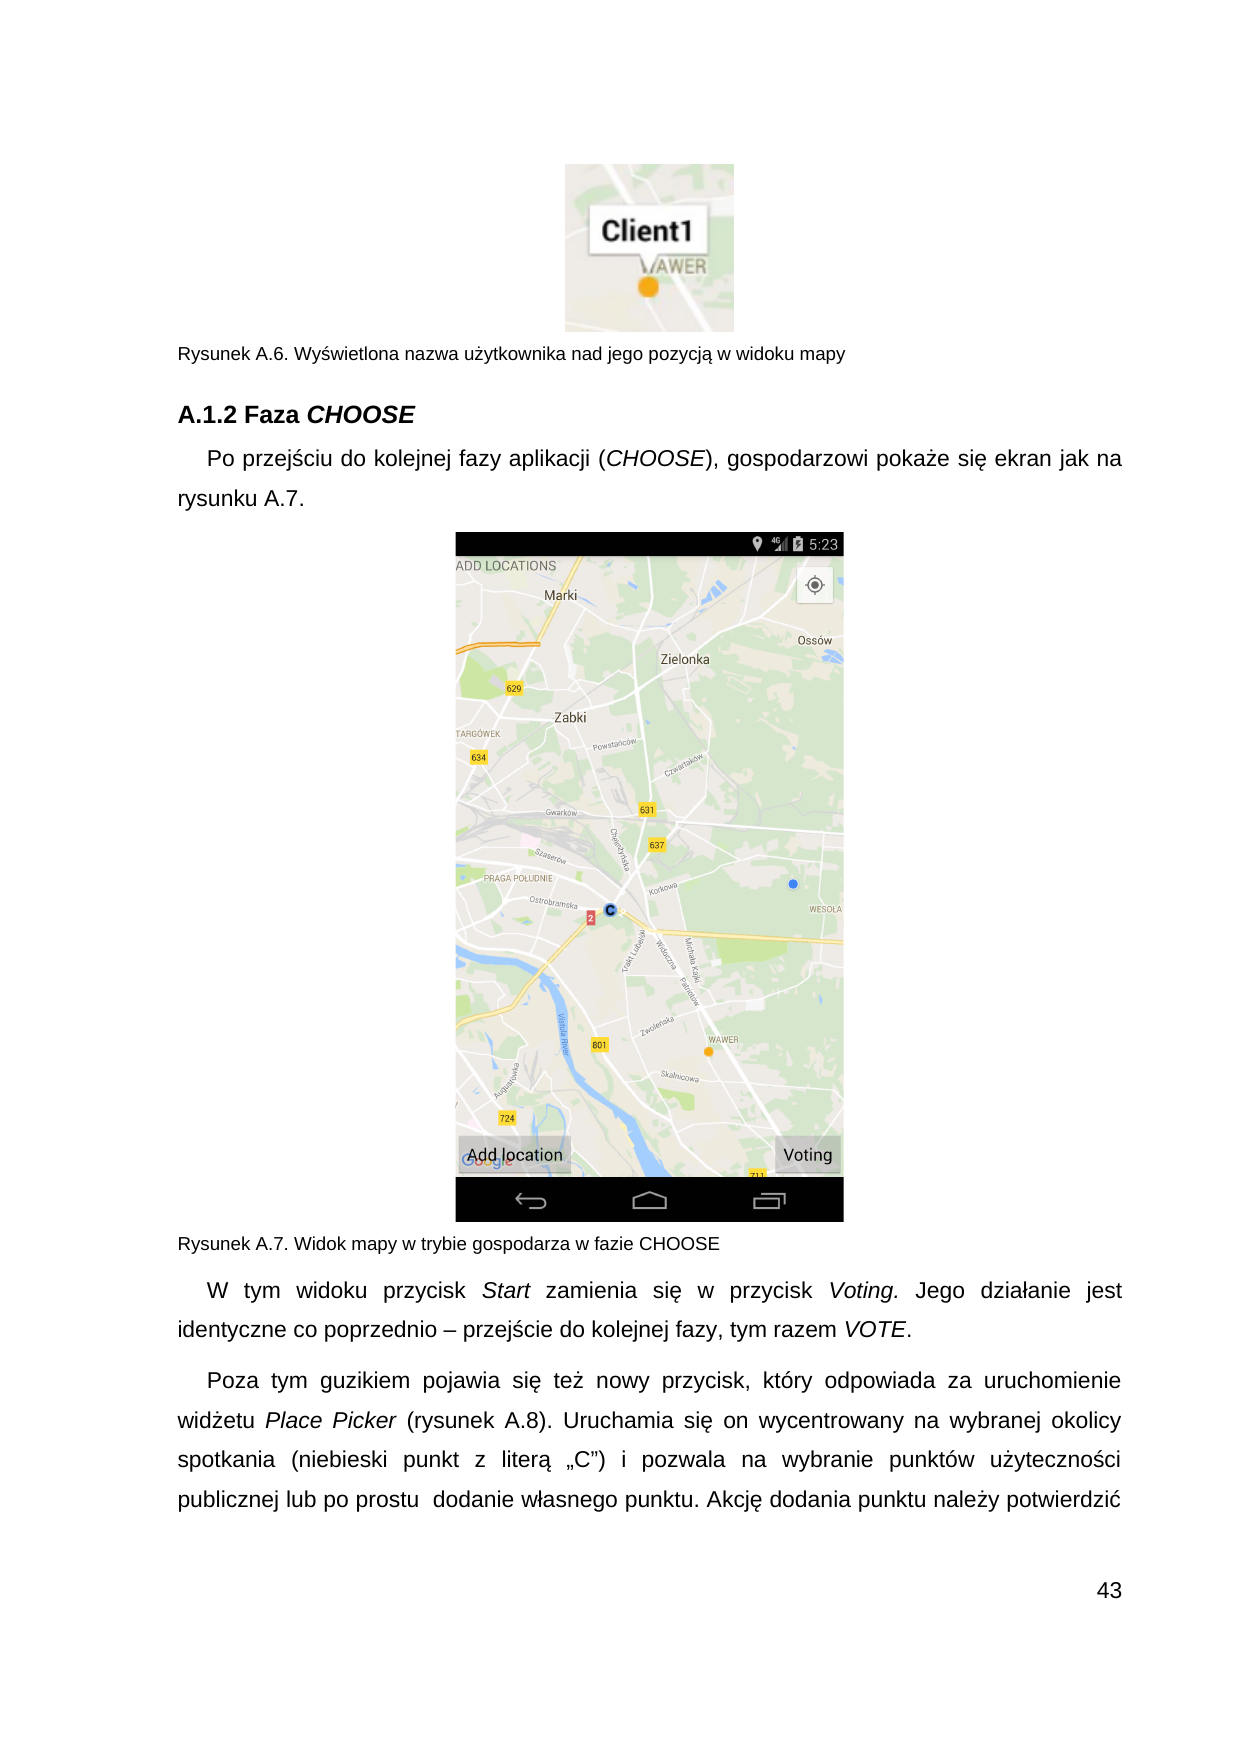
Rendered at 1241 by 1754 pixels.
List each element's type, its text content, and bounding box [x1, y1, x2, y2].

text W tym widoku przycisk Start zamienia się w przycisk Voting. Jego działanie jest identyczne co poprzednio – przejście do kolejnej fazy, tym razem VOTE. [177, 1277, 1122, 1343]
picture [565, 164, 734, 332]
text Rysunek A.6. Wyświetlona nazwa użytkownika nad jego pozycją w widoku mapy [177, 148, 1122, 364]
text Po przejściu do kolejnej fazy aplikacji (CHOOSE), gospodarzowi pokaże się ekran jak na rysunku A.7. [177, 445, 1122, 511]
picture [455, 532, 844, 1222]
text Rysunek A.7. Widok mapy w trybie gospodarza w fazie CHOOSE [177, 1222, 1122, 1254]
text Poza tym guzikiem pojawia się też nowy przycisk, który odpowiada za uruchomienie widżetu Place Picker (rysunek A.8). Uruchamia się on wycentrowany na wybranej okolicy spotkania (niebieski punkt z literą „C”) i pozwala na wybranie punktów użyteczności publicznej lub po prostu dodanie własnego punktu. Akcję dodania punktu należy potwierdzić [177, 1367, 1122, 1512]
subtitle A.1.2 Faza CHOOSE [177, 400, 1122, 429]
